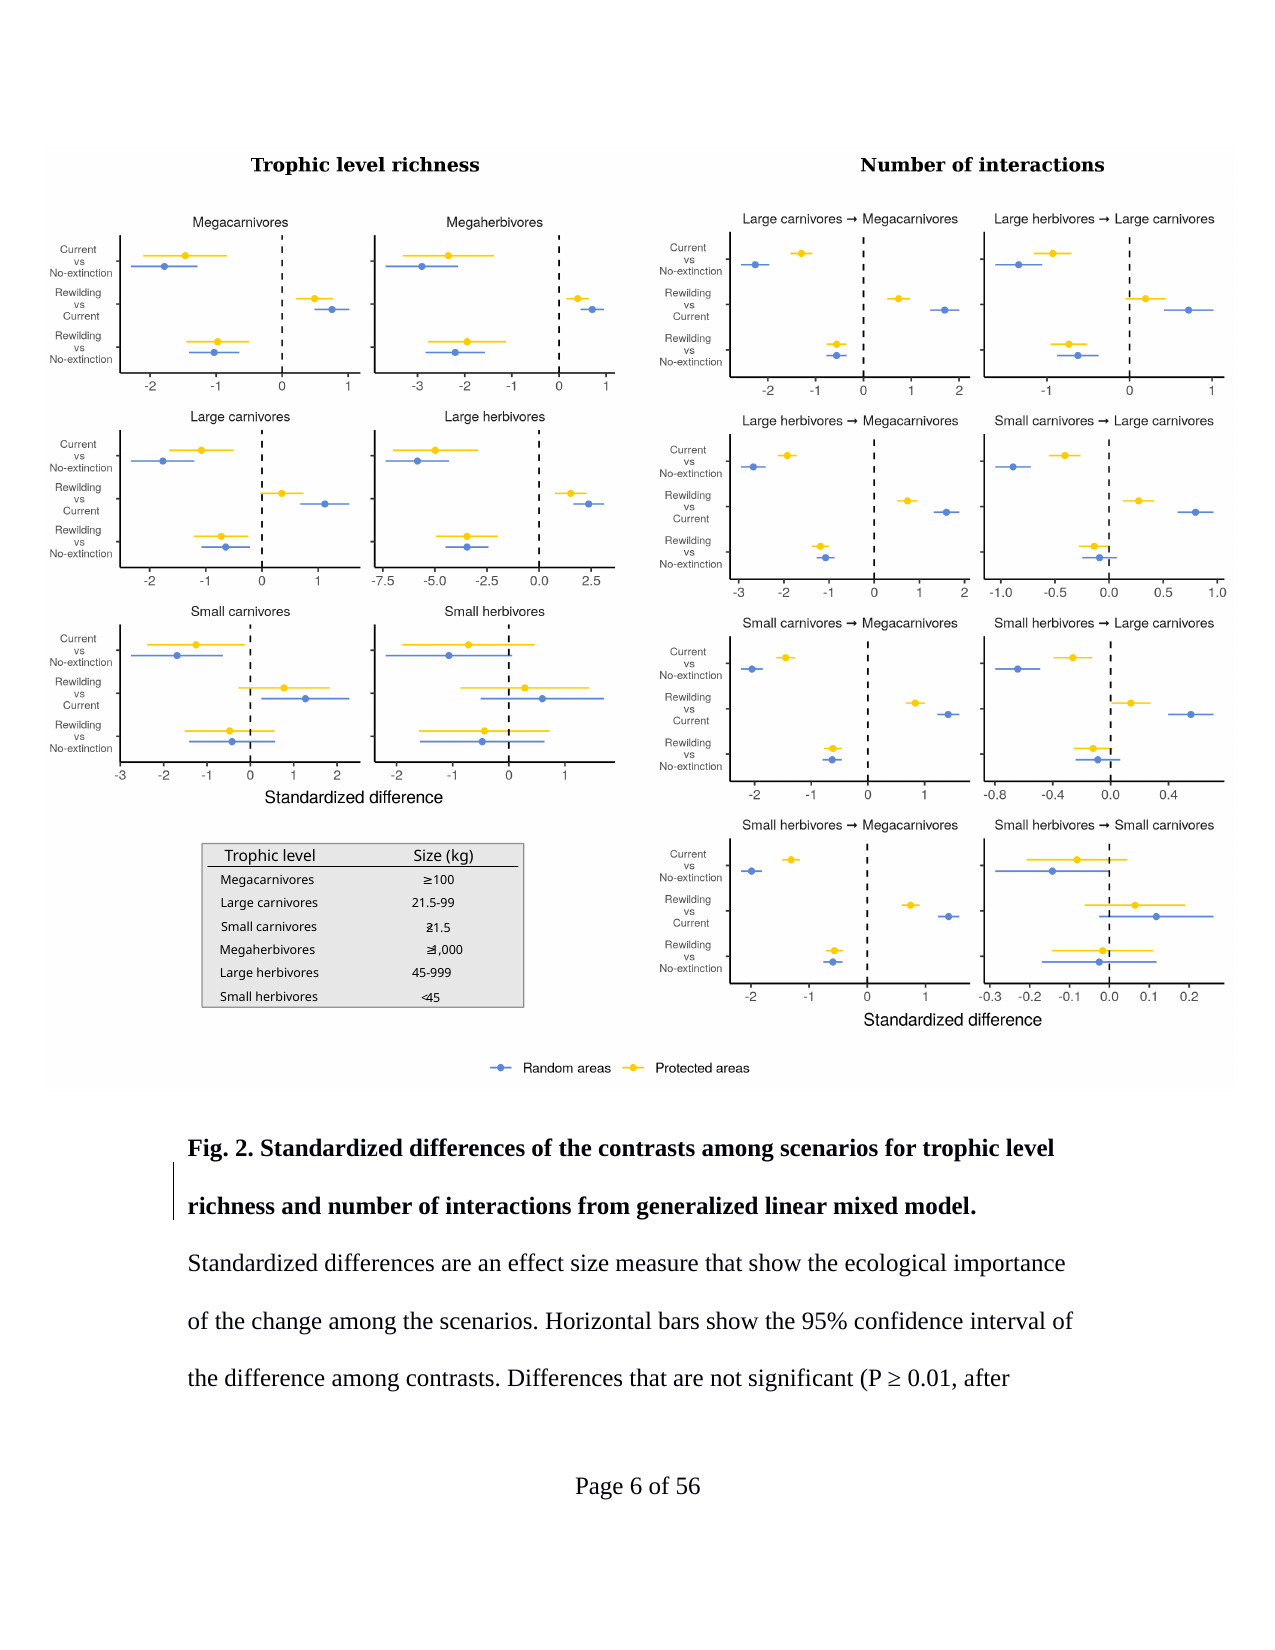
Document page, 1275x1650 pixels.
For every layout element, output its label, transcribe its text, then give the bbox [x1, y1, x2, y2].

text Fig. 2. Standardized differences of the contrasts among scenarios for trophic level richness and number of interactions from generalized linear mixed model. Standardized differences are an effect size measure that show the ecological importance of the change among the scenarios. Horizontal bars show the 95% confidence interval of the difference among contrasts. Differences that are not significant (P ≥ 0.01, after [187, 1092, 1087, 1392]
